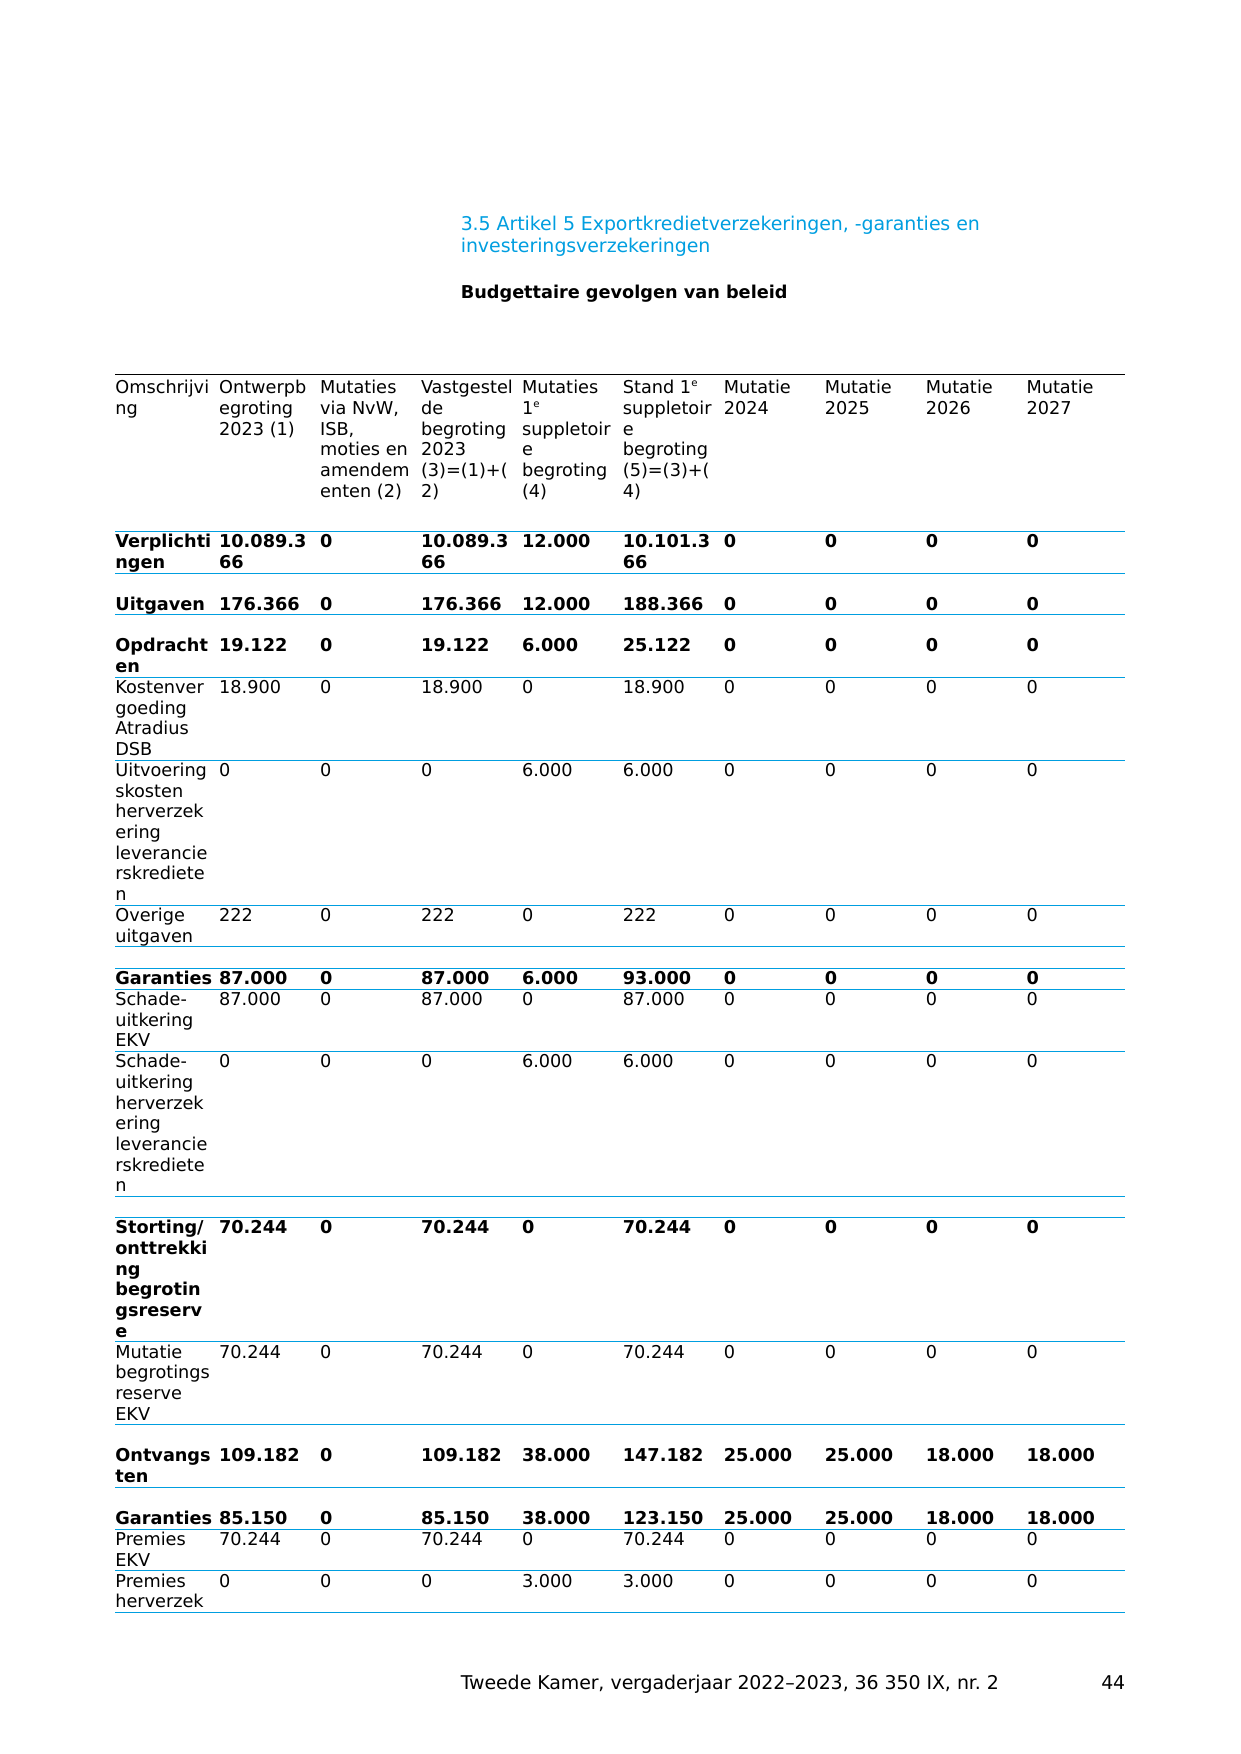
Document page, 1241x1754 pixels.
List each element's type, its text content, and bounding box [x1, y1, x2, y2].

table_cell 0 [1024, 906, 1125, 946]
table_cell 0 [519, 1342, 620, 1424]
table_cell 0 [1024, 969, 1125, 988]
table_cell 6.000 [519, 761, 620, 904]
table_cell Garanties [115, 969, 216, 988]
table_cell [216, 574, 317, 593]
table_cell [115, 504, 1125, 531]
table_cell [519, 615, 620, 635]
table_cell 0 [822, 1342, 923, 1424]
table_cell [216, 947, 317, 967]
table_cell 0 [317, 1530, 418, 1570]
table_cell 0 [923, 594, 1023, 614]
table_cell Mutatie 2025 [822, 375, 923, 504]
table_cell 0 [923, 969, 1023, 988]
table_cell [317, 574, 418, 593]
table_cell 0 [923, 1342, 1023, 1424]
table_cell 222 [620, 906, 721, 946]
table_cell 87.000 [418, 990, 519, 1051]
table_cell 109.182 [418, 1445, 519, 1487]
table_cell 0 [1024, 1052, 1125, 1196]
table_cell 10.089.366 [216, 532, 317, 572]
table_cell 38.000 [519, 1508, 620, 1528]
table_cell 0 [317, 635, 418, 677]
table_cell 0 [822, 906, 923, 946]
table_cell 0 [721, 678, 822, 759]
table_header Tabel 16 Budgettaire gevolgen van beleid artikel 5 Exportkredietverzekeringen, -garanties en investeringsverzekeringen (bedragen x € 1.000) [115, 326, 1125, 374]
table_cell [216, 1197, 317, 1217]
table_cell [1024, 1197, 1125, 1217]
table_cell 0 [721, 1052, 822, 1196]
table_cell 70.244 [418, 1530, 519, 1570]
table_cell 25.000 [822, 1445, 923, 1487]
table_cell 0 [721, 635, 822, 677]
table_cell [317, 1488, 418, 1508]
table_cell [721, 1197, 822, 1217]
table_cell Omschrijving [115, 375, 216, 504]
table_cell 19.122 [418, 635, 519, 677]
table_cell 0 [923, 635, 1023, 677]
table_cell 0 [822, 969, 923, 988]
table_cell 0 [721, 1342, 822, 1424]
table_cell Vastgestelde begroting 2023 (3)=(1)+(2) [418, 375, 519, 504]
table_cell [519, 574, 620, 593]
table_cell [620, 1488, 721, 1508]
table_cell [1024, 947, 1125, 967]
table_cell 0 [923, 678, 1023, 759]
table_cell 0 [822, 1571, 923, 1612]
table_cell [620, 574, 721, 593]
table_cell 18.000 [923, 1445, 1023, 1487]
table_cell 6.000 [519, 969, 620, 988]
table_cell 0 [1024, 1571, 1125, 1612]
table_cell [923, 947, 1023, 967]
table_cell 222 [418, 906, 519, 946]
table_cell [620, 947, 721, 967]
table_cell 6.000 [519, 635, 620, 677]
table_cell [115, 615, 216, 635]
text Budgettaire gevolgen van beleid [461, 280, 1125, 303]
table_cell 87.000 [216, 990, 317, 1051]
table_cell 109.182 [216, 1445, 317, 1487]
table_cell 85.150 [418, 1508, 519, 1528]
table_cell 0 [519, 678, 620, 759]
table_cell [822, 615, 923, 635]
table_cell 18.000 [1024, 1508, 1125, 1528]
table_cell 0 [822, 678, 923, 759]
table_cell [1024, 1488, 1125, 1508]
table_cell 70.244 [620, 1530, 721, 1570]
table_cell [216, 615, 317, 635]
table_cell Overige uitgaven [115, 906, 216, 946]
table_cell 0 [1024, 761, 1125, 904]
table_cell Mutaties 1e suppletoire begroting (4) [519, 375, 620, 504]
table_cell [822, 947, 923, 967]
table_cell 0 [1024, 635, 1125, 677]
table_cell Schade-uitkering EKV [115, 990, 216, 1051]
table_cell Storting/onttrekking begrotingsreserve [115, 1218, 216, 1341]
table_cell 0 [721, 1571, 822, 1612]
table_cell Mutatie 2024 [721, 375, 822, 504]
table_cell [418, 615, 519, 635]
table_cell 0 [317, 906, 418, 946]
table_cell 222 [216, 906, 317, 946]
table_cell 147.182 [620, 1445, 721, 1487]
table_cell 93.000 [620, 969, 721, 988]
table_cell [216, 1488, 317, 1508]
table_cell 12.000 [519, 532, 620, 572]
table_cell 25.000 [721, 1508, 822, 1528]
table_cell [721, 1425, 822, 1445]
table_cell Schade-uitkering herverzekering leverancierskredieten [115, 1052, 216, 1196]
table_cell [923, 574, 1023, 593]
table_cell 18.000 [1024, 1445, 1125, 1487]
table_cell 70.244 [418, 1342, 519, 1424]
table_cell 70.244 [620, 1342, 721, 1424]
table_cell 0 [1024, 532, 1125, 572]
table_cell [923, 1488, 1023, 1508]
table_cell [418, 1425, 519, 1445]
table_cell 87.000 [418, 969, 519, 988]
table_cell 0 [1024, 678, 1125, 759]
table_cell [519, 1425, 620, 1445]
table_cell Stand 1e suppletoire begroting (5)=(3)+(4) [620, 375, 721, 504]
table_cell 3.000 [620, 1571, 721, 1612]
table_cell 38.000 [519, 1445, 620, 1487]
table_cell [317, 615, 418, 635]
table_cell 0 [1024, 594, 1125, 614]
table_cell 0 [216, 761, 317, 904]
table_cell 0 [519, 1218, 620, 1341]
table_cell [115, 1197, 216, 1217]
table_cell 0 [317, 1342, 418, 1424]
table_cell Opdrachten [115, 635, 216, 677]
table_cell 0 [317, 1052, 418, 1196]
table_cell [721, 574, 822, 593]
table_cell Kostenvergoeding Atradius DSB [115, 678, 216, 759]
table_cell 0 [923, 1218, 1023, 1341]
table_cell [216, 1425, 317, 1445]
table_cell 0 [317, 1218, 418, 1341]
table_cell 0 [317, 761, 418, 904]
table_cell Mutatie 2027 [1024, 375, 1125, 504]
table_cell [115, 947, 216, 967]
table_cell 0 [822, 1218, 923, 1341]
table_cell 6.000 [620, 1052, 721, 1196]
table_cell 0 [317, 969, 418, 988]
table_cell Premies EKV [115, 1530, 216, 1570]
table_cell [115, 1488, 216, 1508]
table_cell 12.000 [519, 594, 620, 614]
table_cell 19.122 [216, 635, 317, 677]
table_cell [620, 1197, 721, 1217]
table_cell [418, 1197, 519, 1217]
table_cell [519, 947, 620, 967]
table_cell [115, 1425, 216, 1445]
table_cell 0 [317, 1445, 418, 1487]
table_cell [418, 1488, 519, 1508]
table_cell 0 [317, 990, 418, 1051]
table_cell 87.000 [216, 969, 317, 988]
table_cell Mutatie begrotingsreserve EKV [115, 1342, 216, 1424]
table_cell 18.900 [620, 678, 721, 759]
table_cell 0 [721, 969, 822, 988]
table_cell 0 [923, 532, 1023, 572]
table_cell Ontvangsten [115, 1445, 216, 1487]
table_cell 0 [721, 1530, 822, 1570]
table_cell [519, 1197, 620, 1217]
table_cell [822, 574, 923, 593]
table_cell [115, 574, 216, 593]
table_cell 123.150 [620, 1508, 721, 1528]
table_cell [418, 574, 519, 593]
table_cell 0 [721, 532, 822, 572]
table_cell [721, 947, 822, 967]
table_cell 0 [317, 678, 418, 759]
table_cell 18.900 [216, 678, 317, 759]
table_cell 0 [721, 594, 822, 614]
table_cell 70.244 [216, 1218, 317, 1341]
table_cell 0 [923, 1530, 1023, 1570]
table_cell [721, 615, 822, 635]
table_cell 0 [822, 761, 923, 904]
table_cell 0 [721, 990, 822, 1051]
table_cell 0 [1024, 990, 1125, 1051]
table_cell 0 [1024, 1218, 1125, 1341]
table_cell 0 [721, 906, 822, 946]
table_cell 0 [1024, 1530, 1125, 1570]
table_cell 0 [1024, 1342, 1125, 1424]
table_cell [519, 1488, 620, 1508]
table_cell 0 [822, 1530, 923, 1570]
table_cell 176.366 [418, 594, 519, 614]
table_cell [317, 1425, 418, 1445]
table_cell [1024, 574, 1125, 593]
table_cell Garanties [115, 1508, 216, 1528]
table_cell 0 [519, 990, 620, 1051]
table_cell 0 [923, 990, 1023, 1051]
table_cell [620, 1425, 721, 1445]
table_cell 25.000 [721, 1445, 822, 1487]
table_cell 0 [721, 1218, 822, 1341]
table_cell 0 [519, 906, 620, 946]
title 3.5 Artikel 5 Exportkredietverzekeringen, -garanties en investeringsverzekeringen [461, 213, 1125, 257]
table_cell [317, 1197, 418, 1217]
table_cell 0 [822, 532, 923, 572]
table_cell [1024, 615, 1125, 635]
table_cell 0 [923, 761, 1023, 904]
table_cell 0 [317, 1571, 418, 1612]
table_cell Mutaties via NvW, ISB, moties en amendementen (2) [317, 375, 418, 504]
table_cell 70.244 [216, 1342, 317, 1424]
table_cell 0 [317, 1508, 418, 1528]
table_cell 70.244 [216, 1530, 317, 1570]
table_cell 0 [418, 761, 519, 904]
table_cell Ontwerpbegroting 2023 (1) [216, 375, 317, 504]
table_cell [620, 615, 721, 635]
table_cell 0 [418, 1052, 519, 1196]
table_cell 70.244 [418, 1218, 519, 1341]
table_cell [923, 1425, 1023, 1445]
table_cell 25.122 [620, 635, 721, 677]
table_cell 0 [519, 1530, 620, 1570]
table_cell 18.000 [923, 1508, 1023, 1528]
table_cell 0 [822, 990, 923, 1051]
table_cell 0 [923, 1571, 1023, 1612]
table_cell 0 [923, 906, 1023, 946]
table_cell 6.000 [620, 761, 721, 904]
table_cell 0 [418, 1571, 519, 1612]
table_cell 87.000 [620, 990, 721, 1051]
table_cell [923, 1197, 1023, 1217]
table_cell Uitgaven [115, 594, 216, 614]
table_cell 18.900 [418, 678, 519, 759]
table_cell Uitvoeringskosten herverzekering leverancierskredieten [115, 761, 216, 904]
table_cell 0 [923, 1052, 1023, 1196]
table_cell [1024, 1425, 1125, 1445]
table_cell [923, 615, 1023, 635]
table_cell Verplichtingen [115, 532, 216, 572]
table_cell 6.000 [519, 1052, 620, 1196]
table_cell 25.000 [822, 1508, 923, 1528]
table_cell 188.366 [620, 594, 721, 614]
table_cell 70.244 [620, 1218, 721, 1341]
table_cell [822, 1425, 923, 1445]
table_cell 10.089.366 [418, 532, 519, 572]
table_cell 0 [822, 594, 923, 614]
table_cell 0 [822, 1052, 923, 1196]
table_cell 85.150 [216, 1508, 317, 1528]
table_cell Premies herverzek [115, 1571, 216, 1612]
table_cell [822, 1488, 923, 1508]
table_cell 0 [822, 635, 923, 677]
table_cell 0 [721, 761, 822, 904]
table_cell [822, 1197, 923, 1217]
table_cell 176.366 [216, 594, 317, 614]
table_cell 10.101.366 [620, 532, 721, 572]
table_cell 0 [317, 532, 418, 572]
table_cell 0 [216, 1571, 317, 1612]
table_cell [317, 947, 418, 967]
table_cell Mutatie 2026 [923, 375, 1023, 504]
table_cell 0 [216, 1052, 317, 1196]
table_cell [721, 1488, 822, 1508]
table_cell [418, 947, 519, 967]
table_cell 0 [317, 594, 418, 614]
table_cell 3.000 [519, 1571, 620, 1612]
